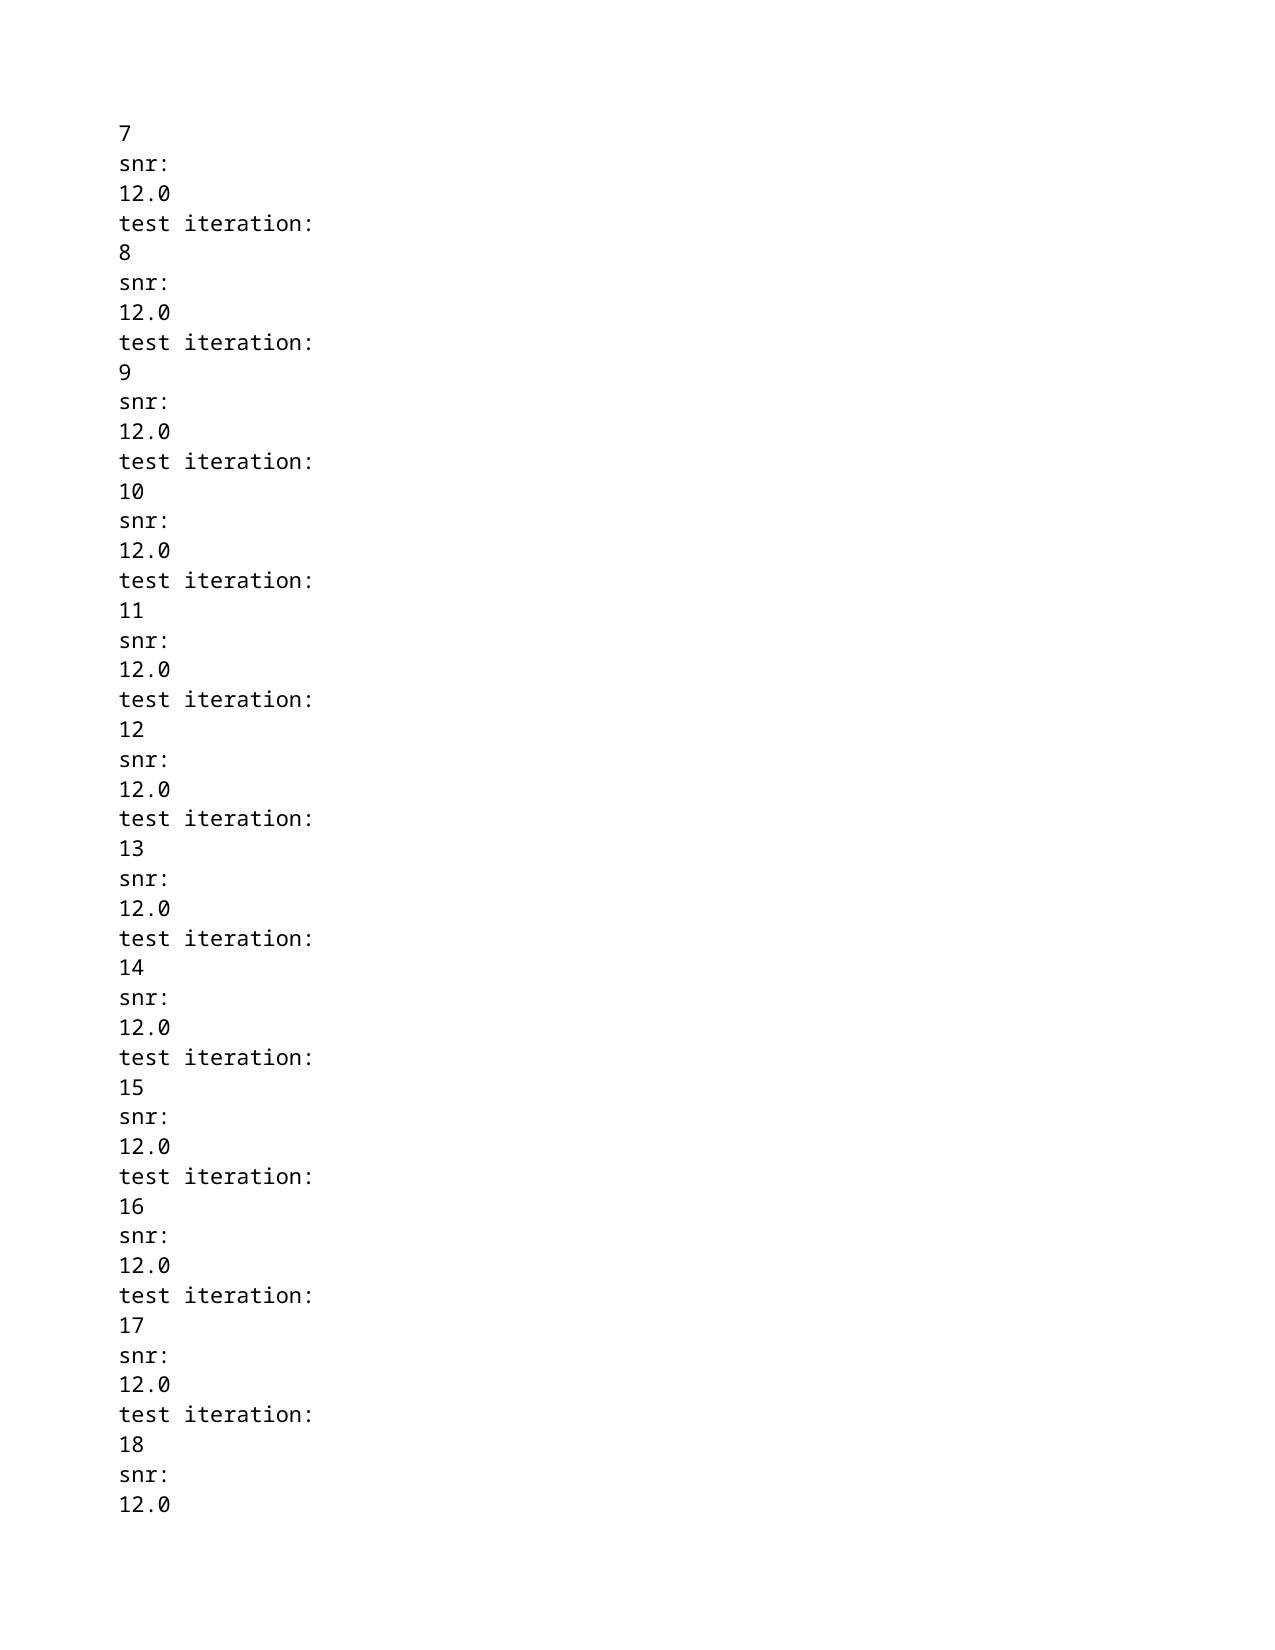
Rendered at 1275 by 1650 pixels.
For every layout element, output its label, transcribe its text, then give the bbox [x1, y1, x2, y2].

text 12.0 [118, 1012, 1157, 1042]
text snr: [118, 624, 1157, 654]
text test iteration: [118, 327, 1157, 356]
text 15 [118, 1071, 1157, 1101]
text 12.0 [118, 1488, 1157, 1518]
text 12 [118, 714, 1157, 744]
text test iteration: [118, 1399, 1157, 1429]
text snr: [118, 744, 1157, 773]
text 9 [118, 356, 1157, 386]
text 12.0 [118, 1131, 1157, 1161]
text 12.0 [118, 773, 1157, 803]
text 12.0 [118, 178, 1157, 207]
text 12.0 [118, 416, 1157, 446]
text 7 [118, 118, 1157, 148]
text test iteration: [118, 684, 1157, 714]
text 12.0 [118, 535, 1157, 565]
text 10 [118, 476, 1157, 505]
text test iteration: [118, 207, 1157, 237]
text 8 [118, 237, 1157, 267]
text test iteration: [118, 803, 1157, 833]
text snr: [118, 148, 1157, 178]
text snr: [118, 267, 1157, 297]
text test iteration: [118, 1042, 1157, 1071]
text snr: [118, 1459, 1157, 1488]
text 13 [118, 833, 1157, 863]
text 16 [118, 1191, 1157, 1220]
text snr: [118, 982, 1157, 1012]
text snr: [118, 863, 1157, 893]
text snr: [118, 505, 1157, 535]
text test iteration: [118, 1161, 1157, 1191]
text test iteration: [118, 446, 1157, 476]
text 12.0 [118, 893, 1157, 922]
text test iteration: [118, 565, 1157, 595]
text test iteration: [118, 1280, 1157, 1310]
text test iteration: [118, 922, 1157, 952]
text snr: [118, 1220, 1157, 1250]
text 11 [118, 595, 1157, 624]
text 17 [118, 1310, 1157, 1339]
text 12.0 [118, 1250, 1157, 1280]
text 12.0 [118, 297, 1157, 327]
text snr: [118, 1339, 1157, 1369]
text 12.0 [118, 654, 1157, 684]
text snr: [118, 1101, 1157, 1131]
text 18 [118, 1429, 1157, 1459]
text 14 [118, 952, 1157, 982]
text snr: [118, 386, 1157, 416]
text 12.0 [118, 1369, 1157, 1399]
